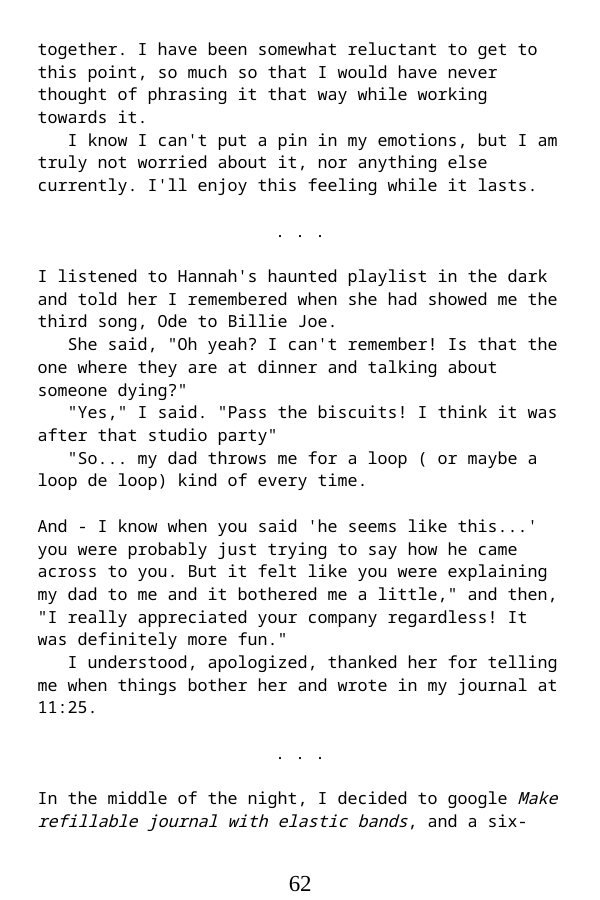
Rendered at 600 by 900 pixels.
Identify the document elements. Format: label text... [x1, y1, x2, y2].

text I know I can't put a pin in my emotions, but I am truly not worried about it, nor anything else currently. I'll enjoy this feeling while it lasts. [37, 128, 562, 196]
text "So... my dad throws me for a loop ( or maybe a loop de loop) kind of every time. [37, 446, 562, 492]
text I listened to Hannah's haunted playlist in the dark and told her I remembered when she had showed me the third song, Ode to Billie Joe. [37, 264, 562, 333]
text I understood, apologized, thanked her for telling me when things bother her and wrote in my journal at 11:25. [37, 651, 562, 719]
text In the middle of the night, I decided to google Make refillable journal with elastic bands, and a six- [37, 787, 562, 832]
text together. I have been somewhat reluctant to get to this point, so much so that I would have never thought of phrasing it that way while working towards it. [37, 37, 562, 128]
text . . . [37, 219, 562, 242]
text And - I know when you said 'he seems like this...' you were probably just trying to say how he came across to you. But it felt like you were explaining my dad to me and it bothered me a little," and then, "I really appreciated your company regardless! It was definitely more fun." [37, 514, 562, 651]
text She said, "Oh yeah? I can't remember! Is that the one where they are at dinner and talking about someone dying?" [37, 333, 562, 401]
text . . . [37, 741, 562, 764]
text "Yes," I said. "Pass the biscuits! I think it was after that studio party" [37, 401, 562, 446]
